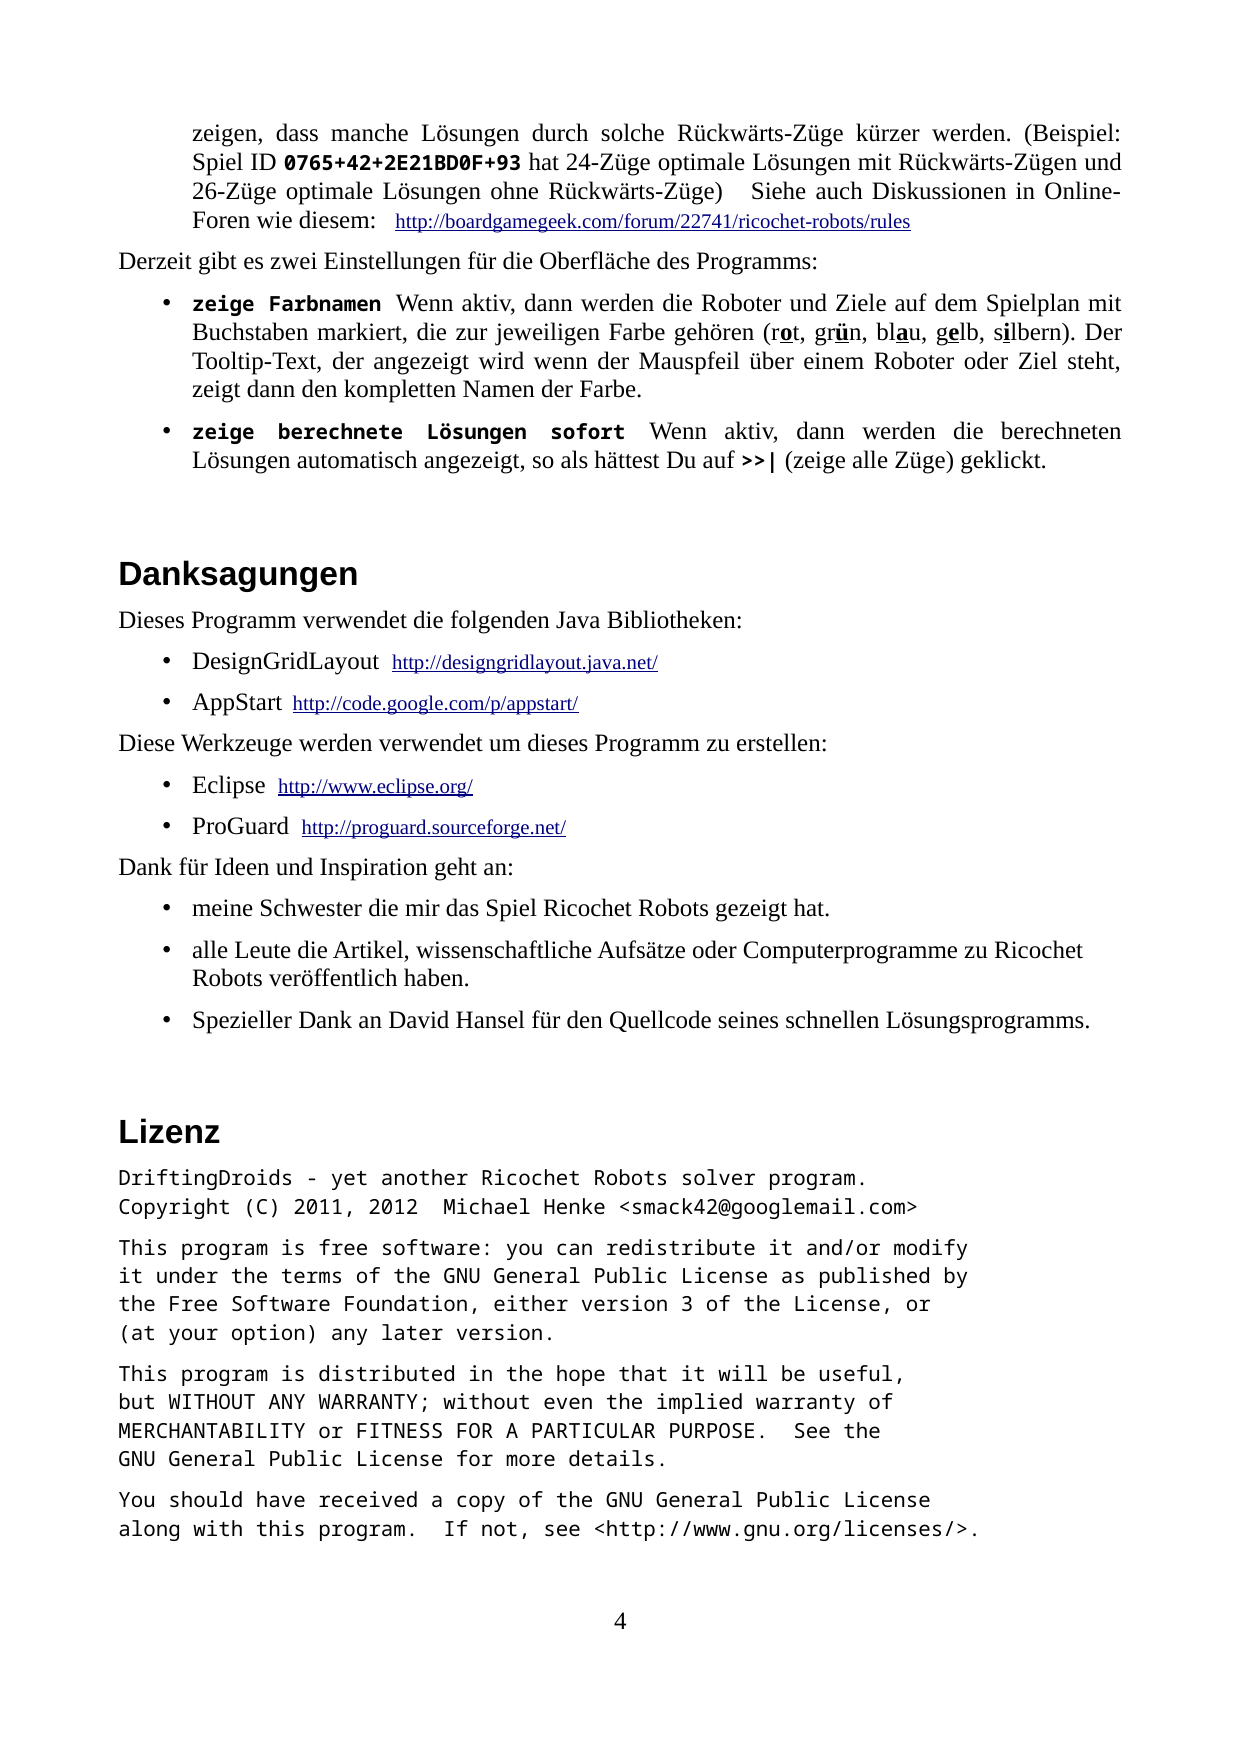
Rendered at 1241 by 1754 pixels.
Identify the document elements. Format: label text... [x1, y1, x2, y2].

text DriftingDroids - yet another Ricochet Robots solver program. Copyright (C) 2011, 2012 Michael Henke <smack42@googlemail.com> [118, 1163, 1122, 1220]
text You should have received a copy of the GNU General Public License along with this program. If not, see <http://www.gnu.org/licenses/>. [118, 1485, 1122, 1542]
list zeige Farbnamen Wenn aktiv, dann werden die Roboter und Ziele auf dem Spielplan mit Buchstaben markiert, die zur jeweiligen Farbe gehören (rot, grün, blau, gelb, silbern). Der Tooltip-Text, der angezeigt wird wenn der Mauspfeil über einem Roboter oder Ziel steht, zeigt dann den kompletten Namen der Farbe. [162, 288, 1122, 403]
text Diese Werkzeuge werden verwendet um dieses Programm zu erstellen: [118, 728, 1122, 757]
list zeige berechnete Lösungen sofort Wenn aktiv, dann werden die berechneten Lösungen automatisch angezeigt, so als hättest Du auf >>| (zeige alle Züge) geklickt. [162, 416, 1122, 475]
text This program is free software: you can redistribute it and/or modify it under the terms of the GNU General Public License as published by the Free Software Foundation, either version 3 of the License, or (at your option) any later version. [118, 1233, 1122, 1346]
list Spezieller Dank an David Hansel für den Quellcode seines schnellen Lösungsprogramms. [162, 1005, 1122, 1033]
list AppStart http://code.google.com/p/appstart/ [162, 687, 1122, 716]
list Eclipse http://www.eclipse.org/ [162, 770, 1122, 798]
text This program is distributed in the hope that it will be useful, but WITHOUT ANY WARRANTY; without even the implied warranty of MERCHANTABILITY or FITNESS FOR A PARTICULAR PURPOSE. See the GNU General Public License for more details. [118, 1359, 1122, 1473]
subtitle Lizenz [118, 1112, 1122, 1151]
list DesignGridLayout http://designgridlayout.java.net/ [162, 646, 1122, 675]
list meine Schwester die mir das Spiel Ricochet Robots gezeigt hat. [162, 893, 1122, 922]
list alle Leute die Artikel, wissenschaftliche Aufsätze oder Computerprogramme zu Ricochet Robots veröffentlich haben. [162, 935, 1122, 992]
list zeigen, dass manche Lösungen durch solche Rückwärts-Züge kürzer werden. (Beispiel: Spiel ID 0765+42+2E21BD0F+93 hat 24-Züge optimale Lösungen mit Rückwärts-Zügen und 26-Züge optimale Lösungen ohne Rückwärts-Züge) Siehe auch Diskussionen in Online-Foren wie diesem: http://boardgamegeek.com/forum/22741/ricochet-robots/rules [162, 118, 1122, 234]
list ProGuard http://proguard.sourceforge.net/ [162, 811, 1122, 840]
subtitle Danksagungen [118, 553, 1122, 592]
text Dank für Ideen und Inspiration geht an: [118, 852, 1122, 881]
text Derzeit gibt es zwei Einstellungen für die Oberfläche des Programms: [118, 246, 1122, 275]
text Dieses Programm verwendet die folgenden Java Bibliotheken: [118, 605, 1122, 633]
